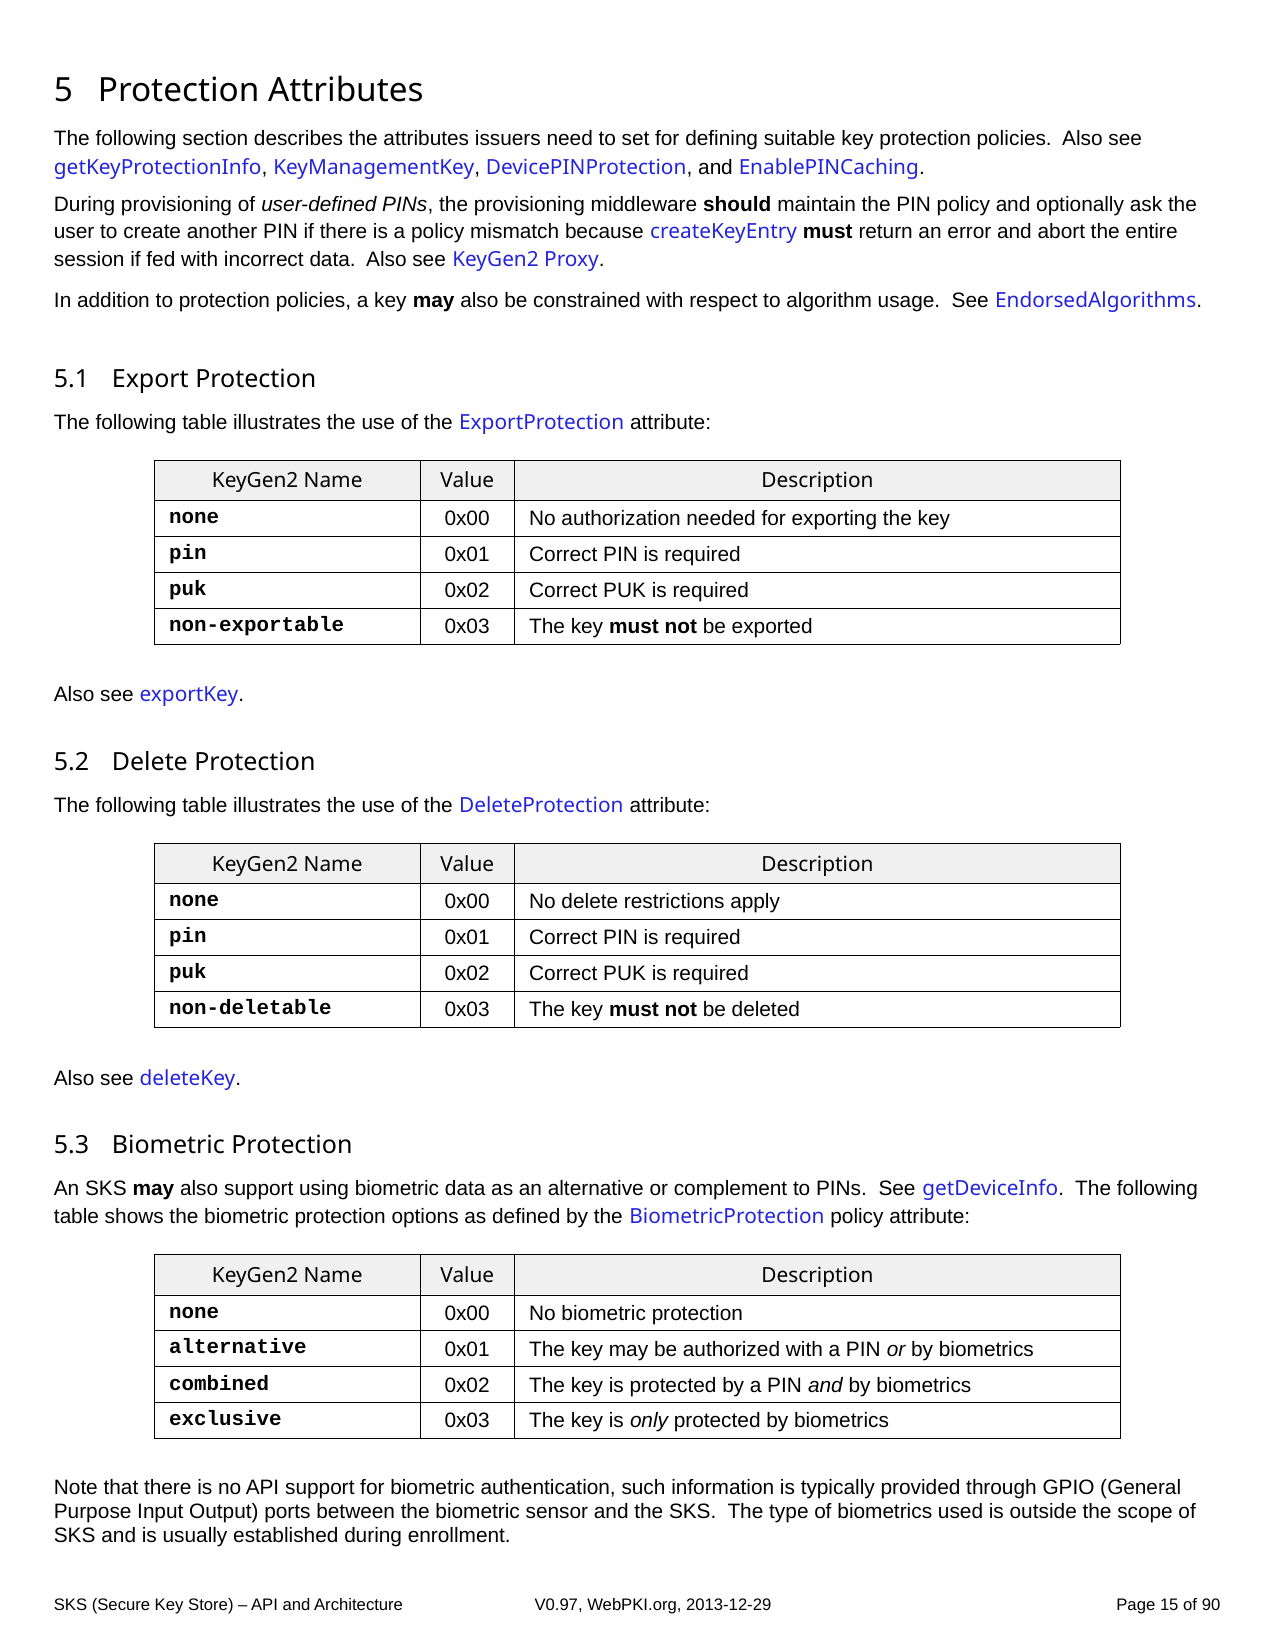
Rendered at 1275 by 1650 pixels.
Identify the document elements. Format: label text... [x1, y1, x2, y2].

table_header Value [421, 461, 514, 500]
table_header Value [421, 844, 514, 883]
table_cell The key must not be deleted [515, 992, 1120, 1027]
table_cell Correct PUK is required [515, 573, 1120, 608]
table_cell 0x02 [421, 956, 514, 991]
table_cell none [155, 501, 420, 536]
table_cell Correct PIN is required [515, 920, 1120, 955]
table_cell 0x01 [421, 537, 514, 572]
table_cell The key may be authorized with a PIN or by biometrics [515, 1331, 1120, 1366]
table_cell 0x01 [421, 920, 514, 955]
text An SKS may also support using biometric data as an alternative or complement to PINs. See getDeviceInfo. The following table shows the biometric protection options as defined by the BiometricProtection policy attribute: [54, 1173, 1221, 1254]
table_cell non-deletable [155, 992, 420, 1027]
table_cell 0x00 [421, 501, 514, 536]
table_cell 0x00 [421, 884, 514, 919]
table_cell pin [155, 537, 420, 572]
text The following table illustrates the use of the DeleteProtection attribute: [54, 790, 1221, 819]
subtitle Protection Attributes [54, 66, 1221, 111]
table_cell puk [155, 573, 420, 608]
text Also see exportKey. [54, 679, 1221, 708]
text Also see deleteKey. [54, 1063, 1221, 1091]
table_cell 0x02 [421, 1367, 514, 1402]
table_cell 0x01 [421, 1331, 514, 1366]
table_cell none [155, 884, 420, 919]
table_header KeyGen2 Name [155, 844, 420, 883]
table_cell The key must not be exported [515, 609, 1120, 644]
table_header KeyGen2 Name [155, 461, 420, 500]
table_header Description [515, 844, 1120, 883]
table_header KeyGen2 Name [155, 1255, 420, 1294]
table_cell 0x03 [421, 992, 514, 1027]
table_cell Correct PIN is required [515, 537, 1120, 572]
text During provisioning of user-defined PINs, the provisioning middleware should maintain the PIN policy and optionally ask the user to create another PIN if there is a policy mismatch because createKeyEntry must return an error and abort the entire session if fed with incorrect data. Also see KeyGen2 Proxy. [54, 192, 1221, 273]
table_cell alternative [155, 1331, 420, 1366]
table_cell pin [155, 920, 420, 955]
text In addition to protection policies, a key may also be constrained with respect to algorithm usage. See EndorsedAlgorithms. [54, 285, 1221, 313]
subtitle Delete Protection [54, 744, 1221, 778]
table_cell none [155, 1296, 420, 1330]
text The following table illustrates the use of the ExportProtection attribute: [54, 407, 1221, 459]
table_cell 0x03 [421, 1403, 514, 1438]
table_cell Correct PUK is required [515, 956, 1120, 991]
table_header Description [515, 1255, 1120, 1294]
table_cell The key is only protected by biometrics [515, 1403, 1120, 1438]
table_cell exclusive [155, 1403, 420, 1438]
table_cell combined [155, 1367, 420, 1402]
table_cell No biometric protection [515, 1296, 1120, 1330]
table_cell 0x02 [421, 573, 514, 608]
table_cell No delete restrictions apply [515, 884, 1120, 919]
table_cell 0x00 [421, 1296, 514, 1330]
table_cell No authorization needed for exporting the key [515, 501, 1120, 536]
subtitle Export Protection [54, 361, 1221, 395]
table_cell 0x03 [421, 609, 514, 644]
table_header Value [421, 1255, 514, 1294]
table_cell The key is protected by a PIN and by biometrics [515, 1367, 1120, 1402]
table_header Description [515, 461, 1120, 500]
text Note that there is no API support for biometric authentication, such information is typically provided through GPIO (General Purpose Input Output) ports between the biometric sensor and the SKS. The type of biometrics used is outside the scope of SKS and is usually established during enrollment. [54, 1475, 1221, 1547]
text The following section describes the attributes issuers need to set for defining suitable key protection policies. Also see getKeyProtectionInfo, KeyManagementKey, DevicePINProtection, and EnablePINCaching. [54, 123, 1221, 180]
table_cell puk [155, 956, 420, 991]
subtitle Biometric Protection [54, 1127, 1221, 1161]
table_cell non-exportable [155, 609, 420, 644]
